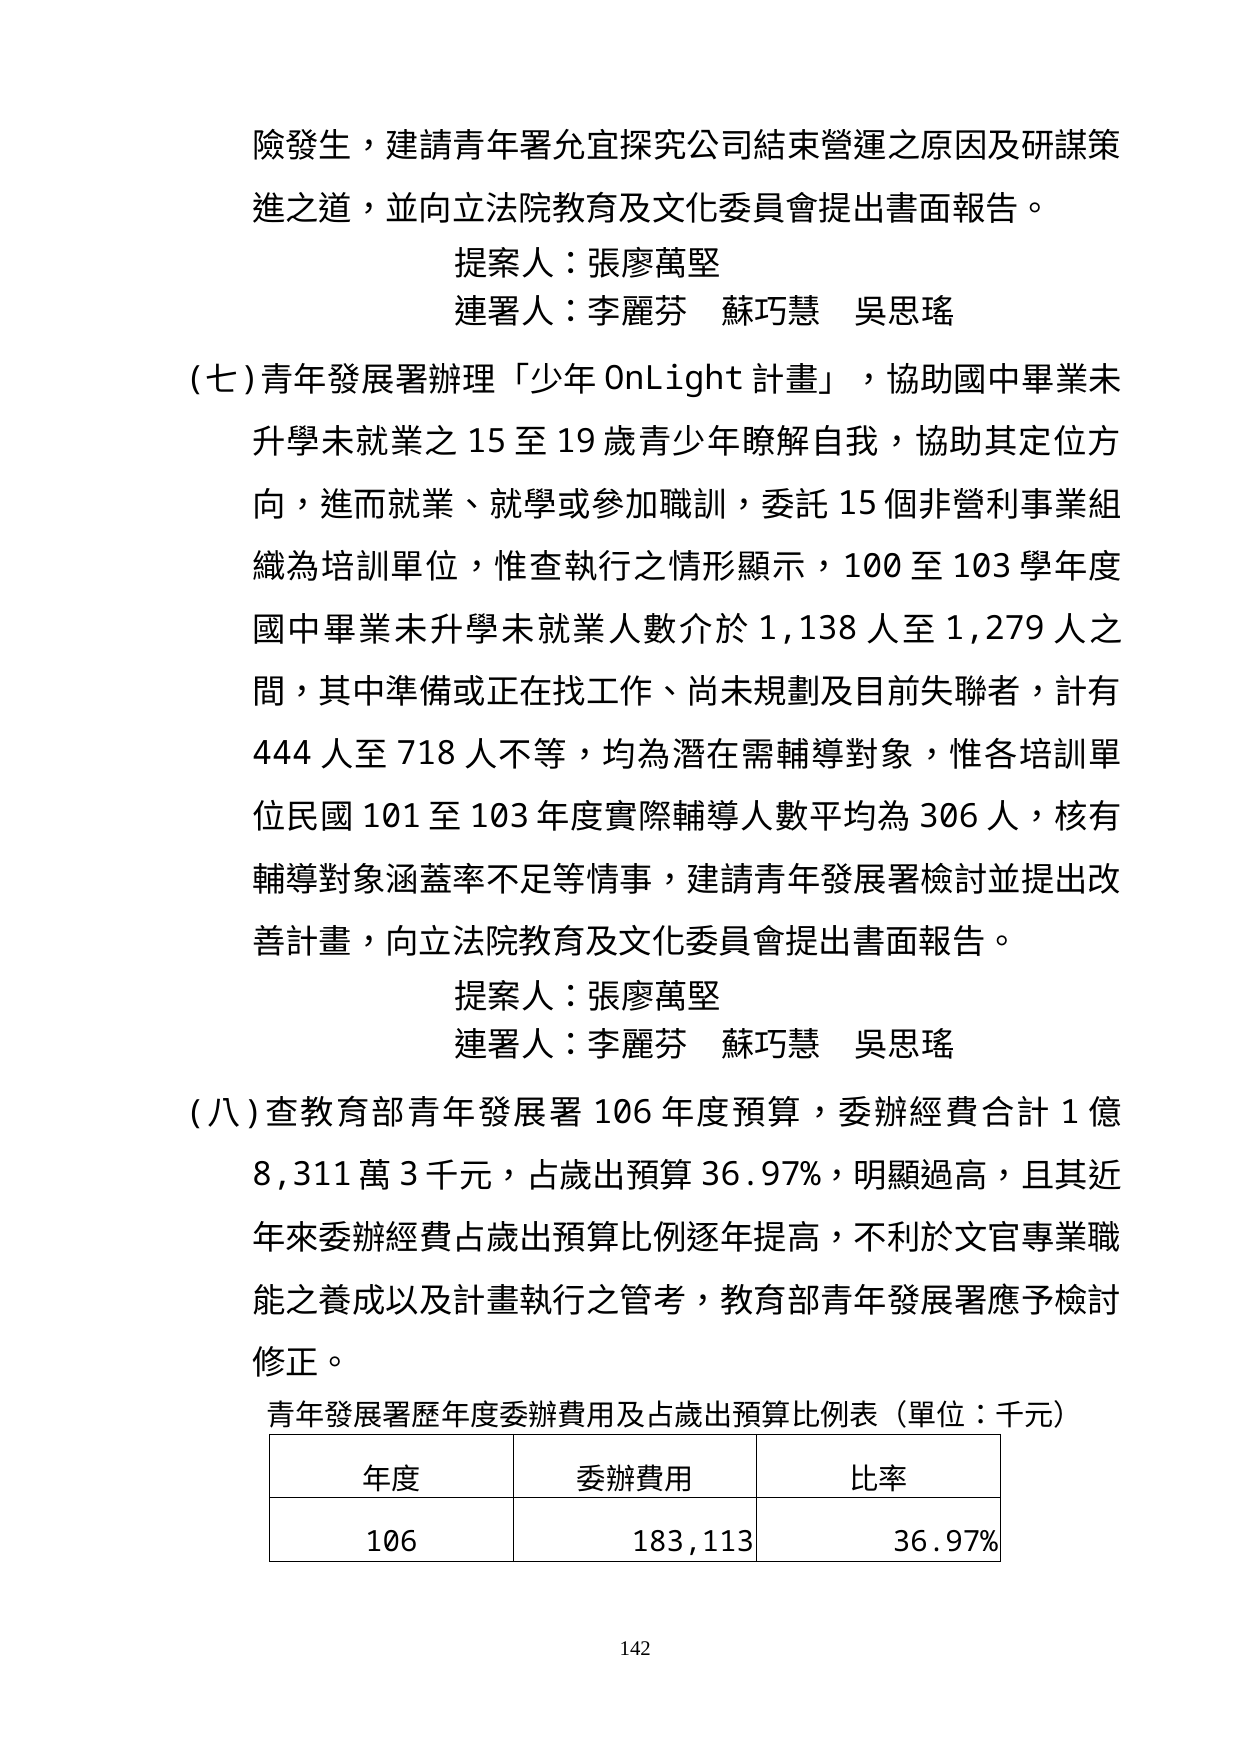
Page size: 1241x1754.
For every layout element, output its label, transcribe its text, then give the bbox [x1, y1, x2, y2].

table_cell 36.97% [757, 1498, 1000, 1561]
text 提案人：張廖萬堅 [148, 971, 1122, 1018]
text 青年發展署歷年度委辦費用及占歲出預算比例表（單位：千元） [148, 1391, 1122, 1434]
text (七)青年發展署辦理「少年OnLight計畫」，協助國中畢業未升學未就業之15至19歲青少年瞭解自我，協助其定位方向，進而就業、就學或參加職訓，委託15個非營利事業組織為培訓單位，惟查執行之情形顯示，100至103學年度國中畢業未升學未就業人數介於1,138人至1,279人之間，其中準備或正在找工作、尚未規劃及目前失聯者，計有444人至718人不等，均為潛在需輔導對象，惟各培訓單位民國101至103年度實際輔導人數平均為306人，核有輔導對象涵蓋率不足等情事，建請青年發展署檢討並提出改善計畫，向立法院教育及文化委員會提出書面報告。 [185, 346, 1122, 971]
text 連署人：李麗芬 蘇巧慧 吳思瑤 [148, 285, 1122, 333]
table_header 年度 [270, 1435, 513, 1497]
table_header 委辦費用 [514, 1435, 756, 1497]
text 險發生，建請青年署允宜探究公司結束營運之原因及研謀策進之道，並向立法院教育及文化委員會提出書面報告。 [185, 112, 1122, 237]
text 連署人：李麗芬 蘇巧慧 吳思瑤 [148, 1018, 1122, 1066]
table_cell 106 [270, 1498, 513, 1561]
text 提案人：張廖萬堅 [148, 237, 1122, 285]
table_header 比率 [757, 1435, 1000, 1497]
text (八)查教育部青年發展署106年度預算，委辦經費合計1億8,311萬3千元，占歲出預算36.97%，明顯過高，且其近年來委辦經費占歲出預算比例逐年提高，不利於文官專業職能之養成以及計畫執行之管考，教育部青年發展署應予檢討修正。 [185, 1079, 1122, 1391]
table_cell 183,113 [514, 1498, 756, 1561]
